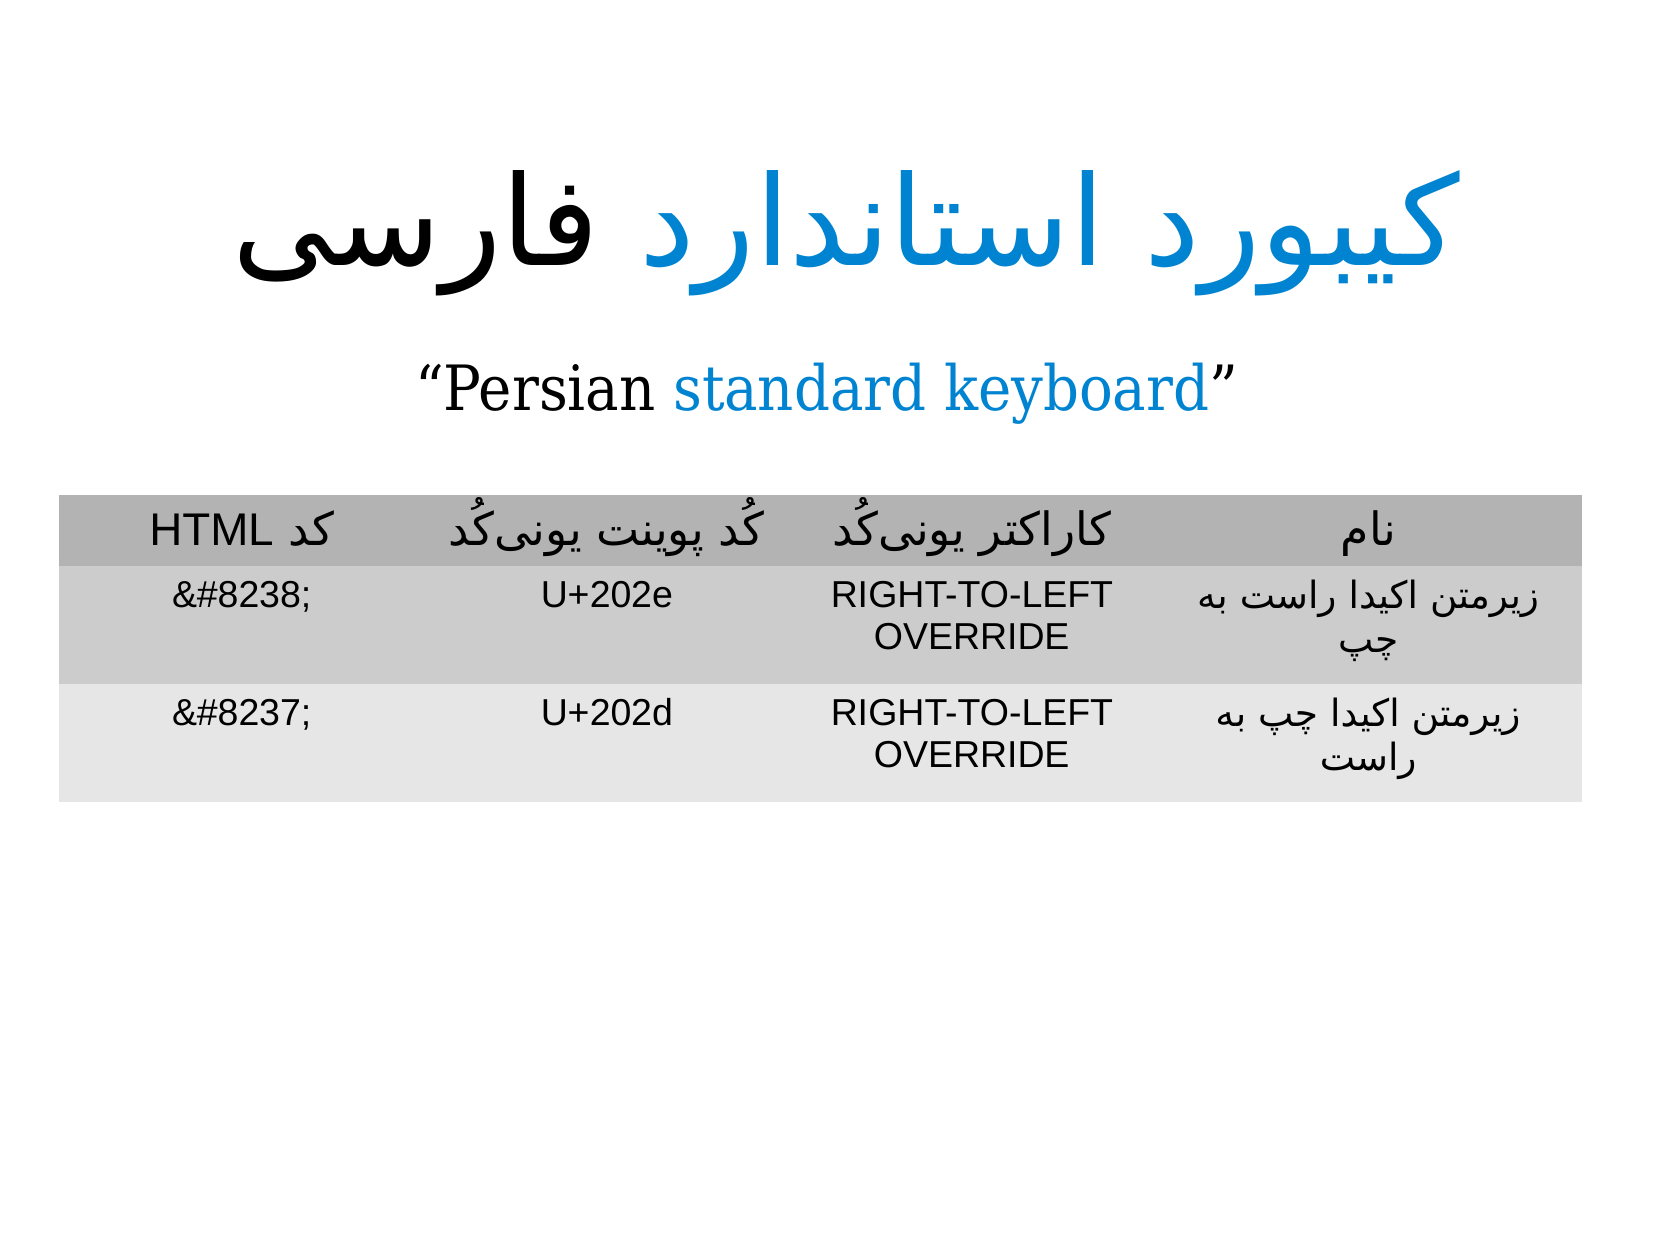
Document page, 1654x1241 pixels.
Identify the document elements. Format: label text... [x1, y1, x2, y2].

table_header نام [1154, 495, 1582, 566]
table_cell &#8237; [59, 684, 424, 802]
table_cell RIGHT-TO-LEFT OVERRIDE [789, 566, 1154, 684]
table_cell U+202d [424, 684, 789, 802]
table_cell RIGHT-TO-LEFT OVERRIDE [789, 684, 1154, 802]
table_cell زیرمتن اکیدا چپ به راست [1154, 684, 1582, 802]
text_box کیبورد استاندارد فارسی “Persian standard keyboard” [82, 49, 1571, 495]
table_cell U+202e [424, 566, 789, 684]
table_header کاراکتر یونی‌کُد [789, 495, 1154, 566]
table_header کُد پوینت یونی‌کُد [424, 495, 789, 566]
table_header کد HTML [59, 495, 424, 566]
table_cell &#8238; [59, 566, 424, 684]
table_cell زیرمتن اکیدا راست به چپ [1154, 566, 1582, 684]
